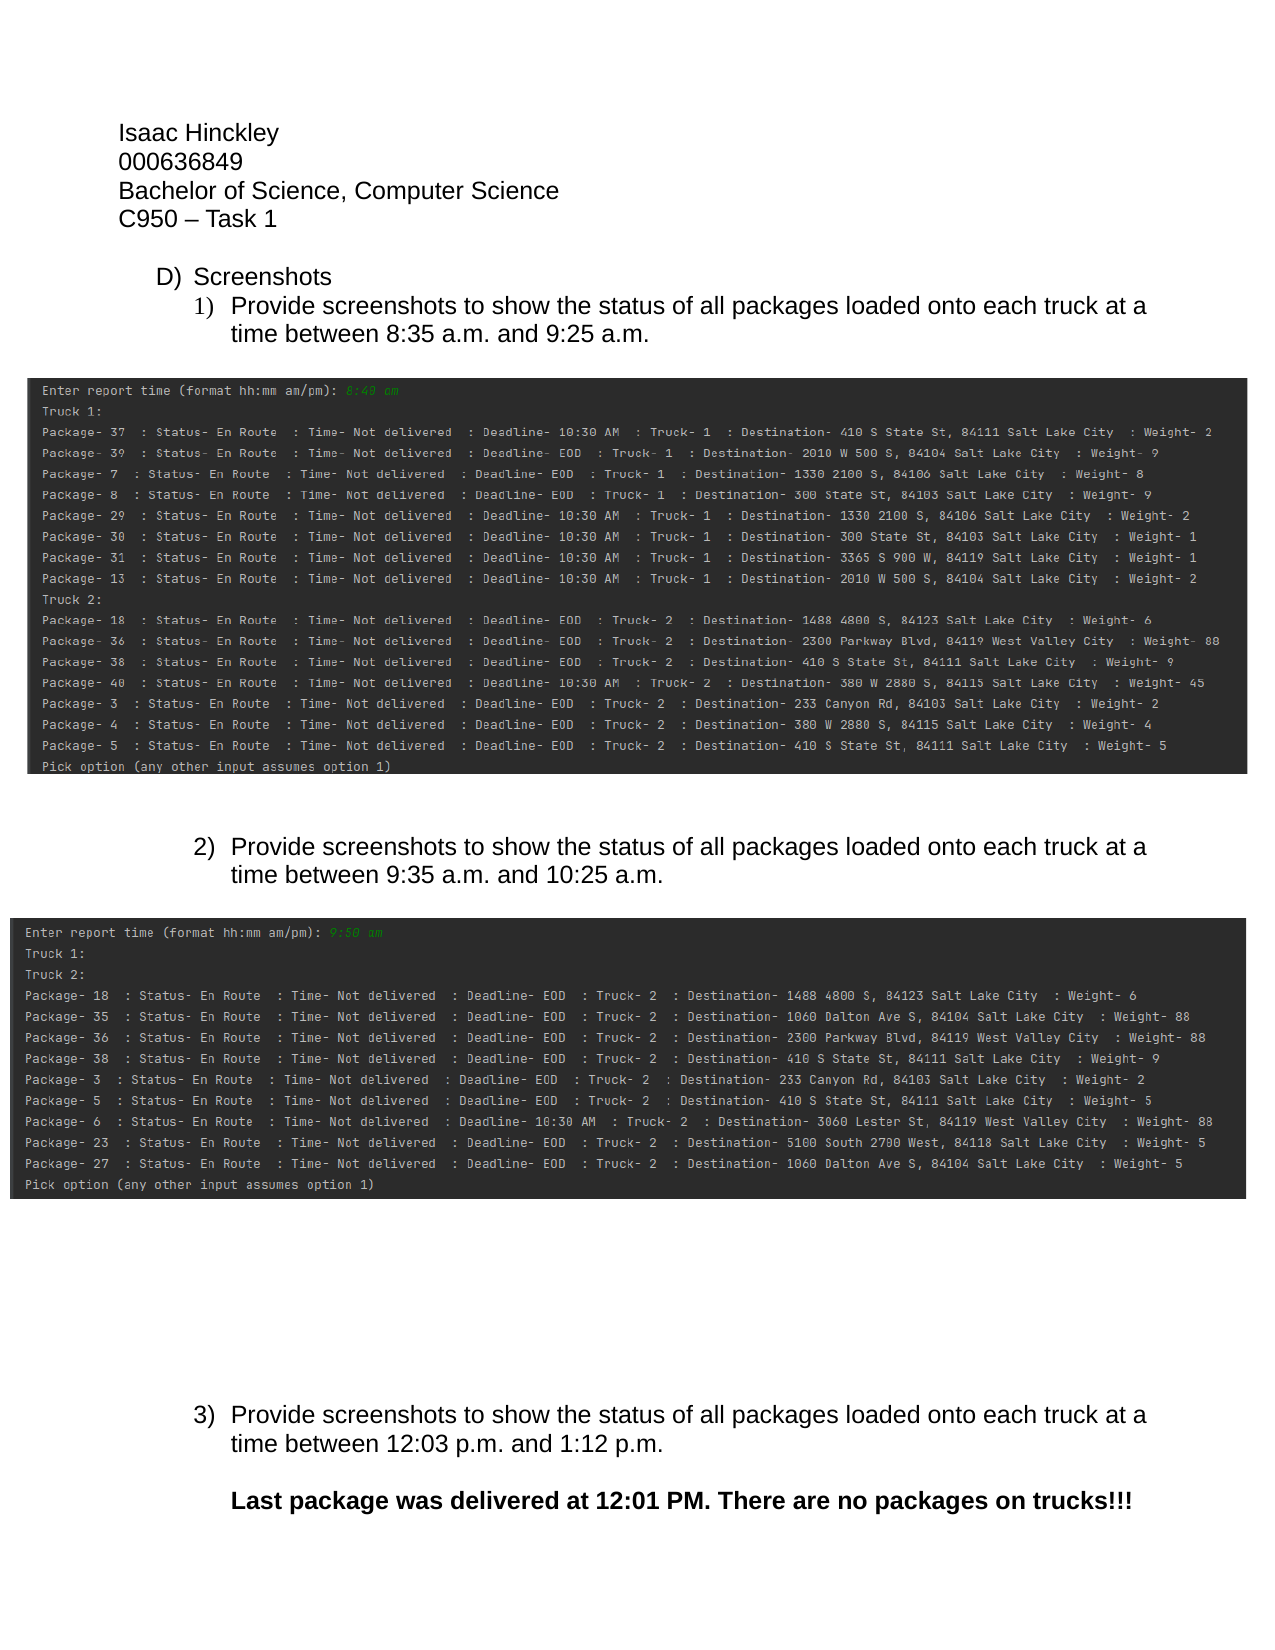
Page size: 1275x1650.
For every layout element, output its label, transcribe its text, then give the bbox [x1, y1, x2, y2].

text Isaac Hinckley [118, 118, 1157, 147]
list Provide screenshots to show the status of all packages loaded onto each truck at a time between 8:35 a.m. and 9:25 a.m. [193, 291, 1157, 378]
text 000636849 [118, 147, 1157, 176]
list [193, 1199, 1157, 1400]
list Provide screenshots to show the status of all packages loaded onto each truck at a time between 12:03 p.m. and 1:12 p.m. Last package was delivered at 12:01 PM. There are no packages on trucks!!! [193, 1400, 1157, 1515]
text Bachelor of Science, Computer Science [118, 176, 1157, 204]
list Provide screenshots to show the status of all packages loaded onto each truck at a time between 9:35 a.m. and 10:25 a.m. [193, 831, 1157, 918]
list Screenshots [156, 262, 1157, 291]
list [193, 774, 1157, 831]
picture [10, 918, 1247, 1199]
picture [27, 378, 1248, 774]
text C950 – Task 1 [118, 204, 1157, 233]
